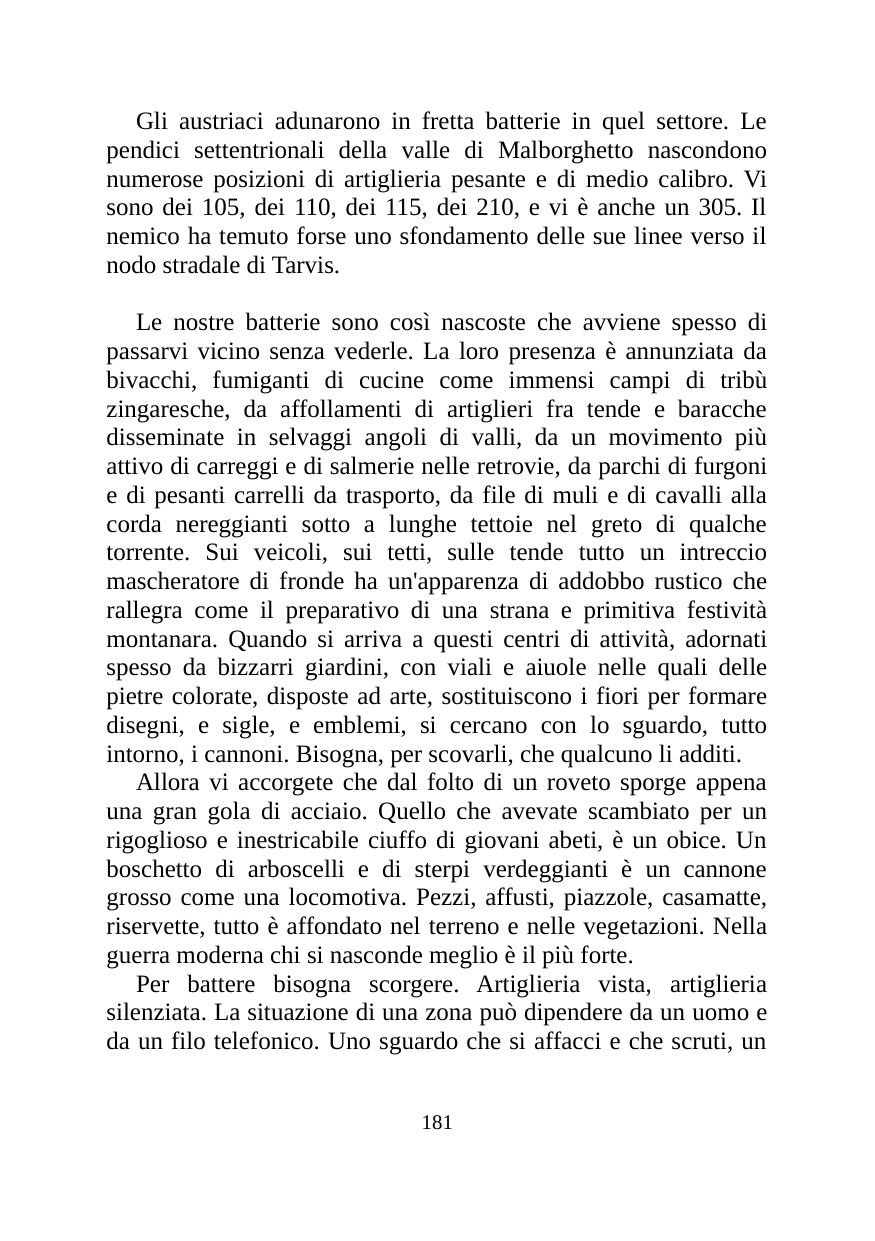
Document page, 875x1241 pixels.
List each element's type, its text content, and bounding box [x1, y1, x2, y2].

text Le nostre batterie sono così nascoste che avviene spesso di passarvi vicino senza vederle. La loro presenza è annunziata da bivacchi, fumiganti di cucine come immensi campi di tribù zingaresche, da affollamenti di artiglieri fra tende e baracche disseminate in selvaggi angoli di valli, da un movimento più attivo di carreggi e di salmerie nelle retrovie, da parchi di furgoni e di pesanti carrelli da trasporto, da file di muli e di cavalli alla corda nereggianti sotto a lunghe tettoie nel greto di qualche torrente. Sui veicoli, sui tetti, sulle tende tutto un intreccio mascheratore di fronde ha un'apparenza di addobbo rustico che rallegra come il preparativo di una strana e primitiva festività montanara. Quando si arriva a questi centri di attività, adornati spesso da bizzarri giardini, con viali e aiuole nelle quali delle pietre colorate, disposte ad arte, sostituiscono i fiori per formare disegni, e sigle, e emblemi, si cercano con lo sguardo, tutto intorno, i cannoni. Bisogna, per scovarli, che qualcuno li additi. [106, 307, 768, 767]
text Gli austriaci adunarono in fretta batterie in quel settore. Le pendici settentrionali della valle di Malborghetto nascondono numerose posizioni di artiglieria pesante e di medio calibro. Vi sono dei 105, dei 110, dei 115, dei 210, e vi è anche un 305. Il nemico ha temuto forse uno sfondamento delle sue linee verso il nodo stradale di Tarvis. [106, 106, 768, 279]
text Allora vi accorgete che dal folto di un roveto sporge appena una gran gola di acciaio. Quello che avevate scambiato per un rigoglioso e inestricabile ciuffo di giovani abeti, è un obice. Un boschetto di arboscelli e di sterpi verdeggianti è un cannone grosso come una locomotiva. Pezzi, affusti, piazzole, casamatte, riservette, tutto è affondato nel terreno e nelle vegetazioni. Nella guerra moderna chi si nasconde meglio è il più forte. [106, 767, 768, 969]
text Per battere bisogna scorgere. Artiglieria vista, artiglieria silenziata. La situazione di una zona può dipendere da un uomo e da un filo telefonico. Uno sguardo che si affacci e che scruti, un [106, 969, 768, 1055]
